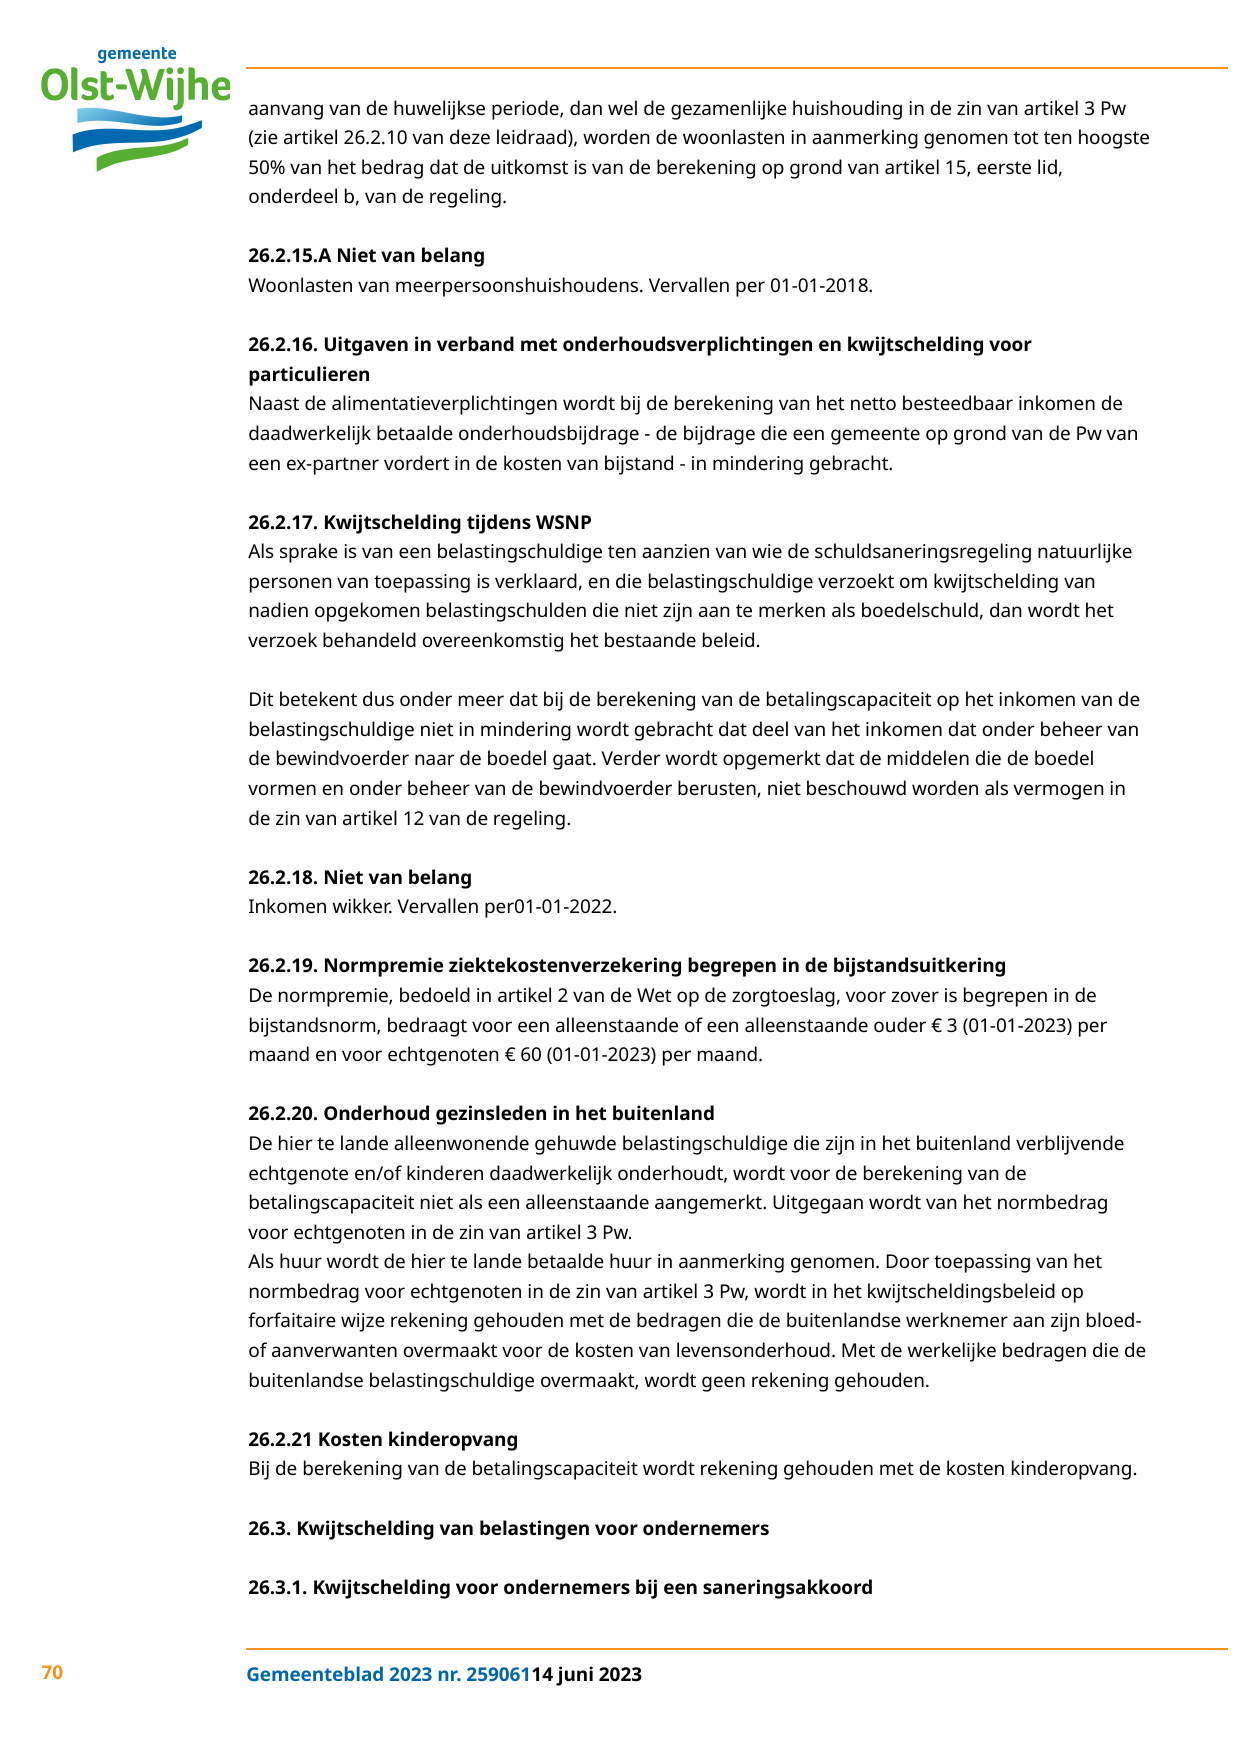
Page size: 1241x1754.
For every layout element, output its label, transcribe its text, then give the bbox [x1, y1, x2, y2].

text 26.2.16. Uitgaven in verband met onderhoudsverplichtingen en kwijtschelding voor particulieren [248, 331, 1152, 387]
text De hier te lande alleenwonende gehuwde belastingschuldige die zijn in het buitenland verblijvende echtgenote en/of kinderen daadwerkelijk onderhoudt, wordt voor de berekening van de betalingscapaciteit niet als een alleenstaande aangemerkt. Uitgegaan wordt van het normbedrag voor echtgenoten in de zin van artikel 3 Pw. [248, 1130, 1152, 1245]
text 26.2.21 Kosten kinderopvang [248, 1426, 1152, 1452]
text Naast de alimentatieverplichtingen wordt bij de berekening van het netto besteedbaar inkomen de daadwerkelijk betaalde onderhoudsbijdrage - de bijdrage die een gemeente op grond van de Pw van een ex-partner vordert in de kosten van bijstand - in mindering gebracht. [248, 391, 1152, 476]
text 26.2.19. Normpremie ziektekostenverzekering begrepen in de bijstandsuitkering [248, 953, 1152, 978]
text 26.3.1. Kwijtschelding voor ondernemers bij een saneringsakkoord [248, 1574, 1152, 1600]
text Als sprake is van een belastingschuldige ten aanzien van wie de schuldsaneringsregeling natuurlijke personen van toepassing is verklaard, en die belastingschuldige verzoekt om kwijtschelding van nadien opgekomen belastingschulden die niet zijn aan te merken als boedelschuld, dan wordt het verzoek behandeld overeenkomstig het bestaande beleid. [248, 538, 1152, 653]
picture [41, 47, 231, 172]
text Inkomen wikker. Vervallen per01-01-2022. [248, 893, 1152, 919]
text De normpremie, bedoeld in artikel 2 van de Wet op de zorgtoeslag, voor zover is begrepen in de bijstandsnorm, bedraagt voor een alleenstaande of een alleenstaande ouder € 3 (01-01-2023) per maand en voor echtgenoten € 60 (01-01-2023) per maand. [248, 982, 1152, 1067]
text Dit betekent dus onder meer dat bij de berekening van de betalingscapaciteit op het inkomen van de belastingschuldige niet in mindering wordt gebracht dat deel van het inkomen dat onder beheer van de bewindvoerder naar de boedel gaat. Verder wordt opgemerkt dat de middelen die de boedel vormen en onder beheer van de bewindvoerder berusten, niet beschouwd worden als vermogen in de zin van artikel 12 van de regeling. [248, 686, 1152, 831]
text Als huur wordt de hier te lande betaalde huur in aanmerking genomen. Door toepassing van het normbedrag voor echtgenoten in de zin van artikel 3 Pw, wordt in het kwijtscheldingsbeleid op forfaitaire wijze rekening gehouden met de bedragen die de buitenlandse werknemer aan zijn bloed- of aanverwanten overmaakt voor de kosten van levensonderhoud. Met de werkelijke bedragen die de buitenlandse belastingschuldige overmaakt, wordt geen rekening gehouden. [248, 1248, 1152, 1393]
text 26.3. Kwijtschelding van belastingen voor ondernemers [248, 1515, 1152, 1541]
text 26.2.15.A Niet van belang [248, 243, 1152, 268]
text 26.2.18. Niet van belang [248, 864, 1152, 890]
text Bij de berekening van de betalingscapaciteit wordt rekening gehouden met de kosten kinderopvang. [248, 1456, 1152, 1481]
text Woonlasten van meerpersoonshuishoudens. Vervallen per 01-01-2018. [248, 272, 1152, 298]
text 26.2.20. Onderhoud gezinsleden in het buitenland [248, 1101, 1152, 1126]
text 26.2.17. Kwijtschelding tijdens WSNP [248, 509, 1152, 535]
text aanvang van de huwelijkse periode, dan wel de gezamenlijke huishouding in de zin van artikel 3 Pw (zie artikel 26.2.10 van deze leidraad), worden de woonlasten in aanmerking genomen tot ten hoogste 50% van het bedrag dat de uitkomst is van de berekening op grond van artikel 15, eerste lid, onderdeel b, van de regeling. [248, 95, 1152, 209]
